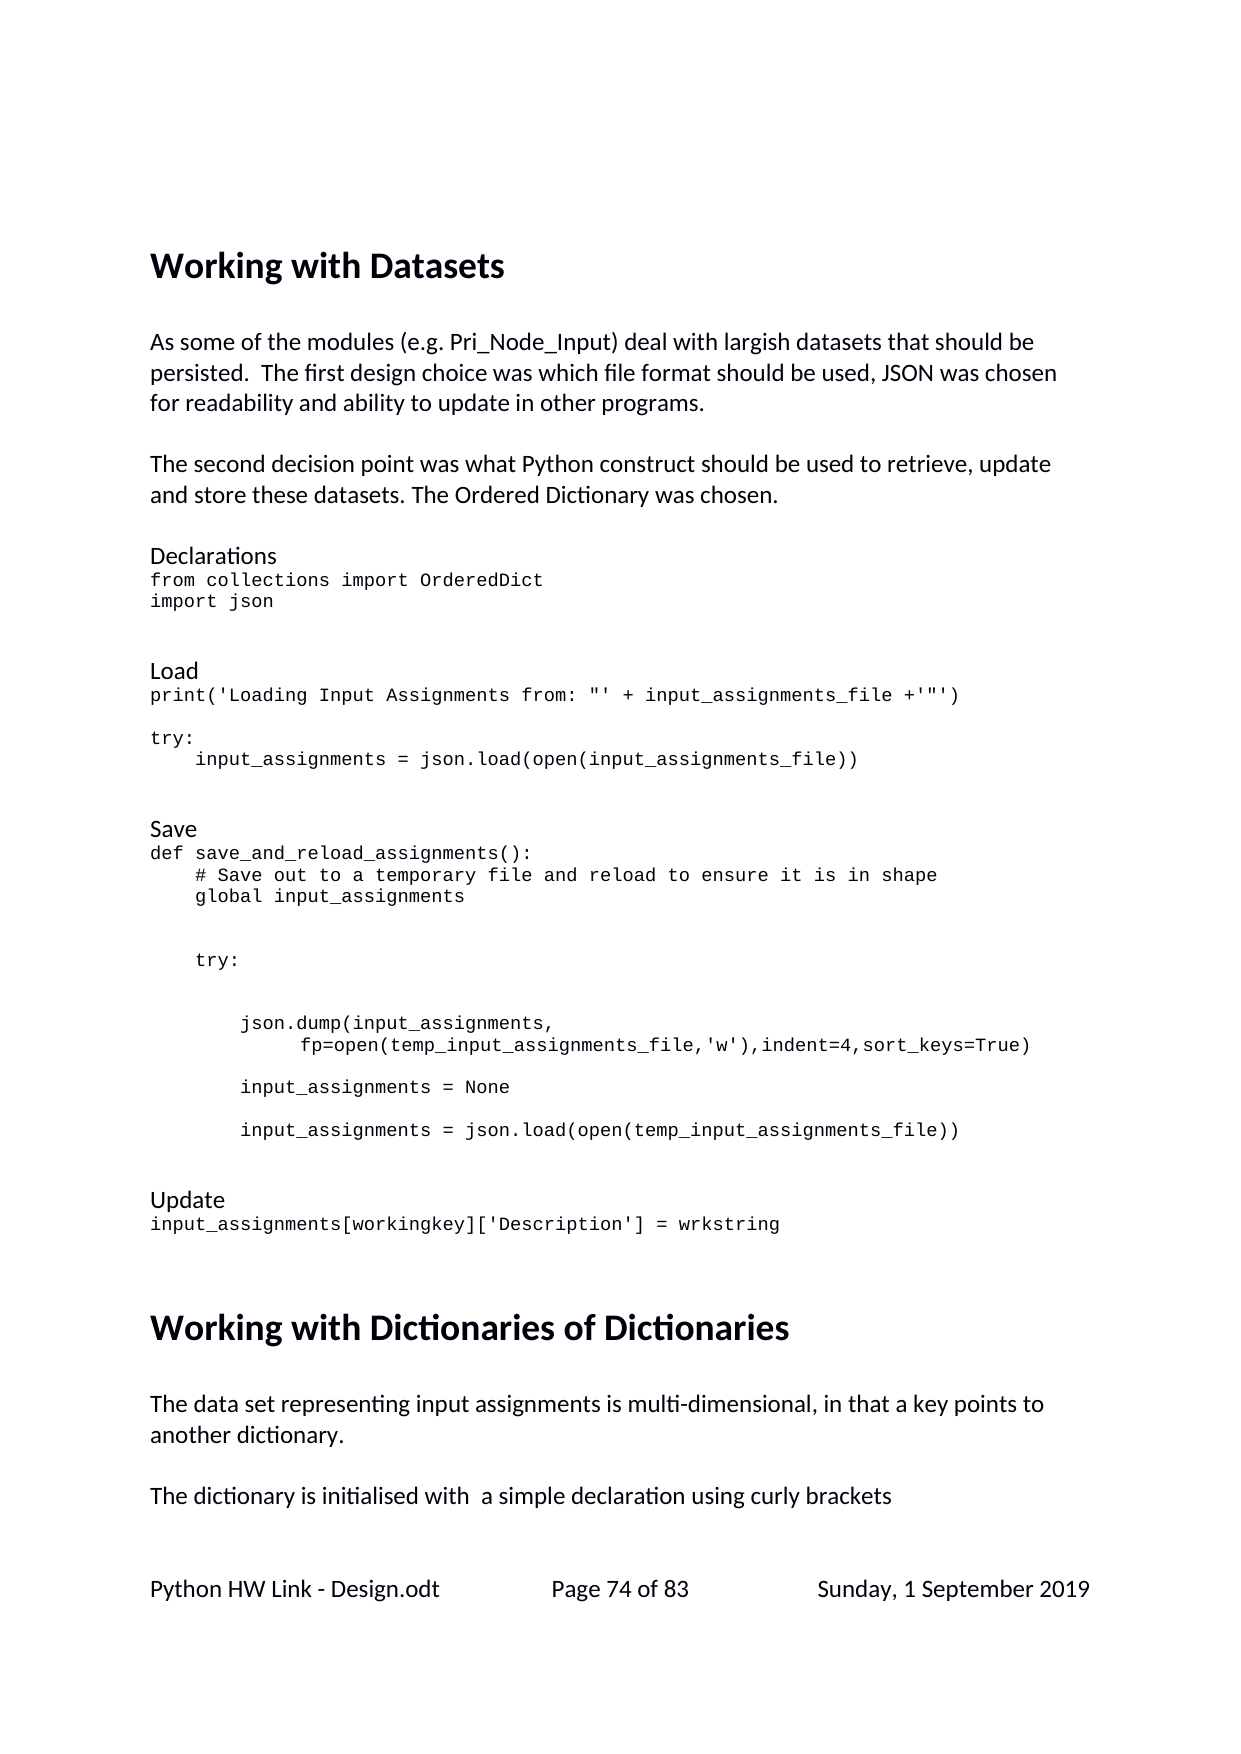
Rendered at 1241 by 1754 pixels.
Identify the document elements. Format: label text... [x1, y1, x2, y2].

text json.dump(input_assignments, [150, 1014, 1090, 1035]
text print('Loading Input Assignments from: "' + input_assignments_file +'"') [150, 686, 1090, 707]
text input_assignments[workingkey]['Description'] = wrkstring [150, 1214, 1090, 1236]
text fp=open(temp_input_assignments_file,'w'),indent=4,sort_keys=True) [150, 1035, 1090, 1057]
text Save [150, 813, 1090, 844]
text input_assignments = json.load(open(input_assignments_file)) [150, 750, 1090, 771]
text The dictionary is initialised with a simple declaration using curly brackets [150, 1480, 1090, 1511]
subtitle Working with Dictionaries of Dictionaries [150, 1304, 1090, 1350]
text input_assignments = None [150, 1078, 1090, 1099]
text from collections import OrderedDict [150, 571, 1090, 592]
text # Save out to a temporary file and reload to ensure it is in shape [150, 865, 1090, 887]
text Declarations [150, 540, 1090, 571]
text import json [150, 592, 1090, 613]
text input_assignments = json.load(open(temp_input_assignments_file)) [150, 1120, 1090, 1142]
text The second decision point was what Python construct should be used to retrieve, update and store these datasets. The Ordered Dictionary was chosen. [150, 448, 1090, 509]
subtitle Working with Datasets [150, 242, 1090, 287]
text The data set representing input assignments is multi-dimensional, in that a key points to another dictionary. [150, 1388, 1090, 1449]
text try: [150, 950, 1090, 972]
text def save_and_reload_assignments(): [150, 844, 1090, 865]
text Update [150, 1184, 1090, 1214]
text Load [150, 656, 1090, 686]
text As some of the modules (e.g. Pri_Node_Input) deal with largish datasets that should be persisted. The first design choice was which file format should be used, JSON was chosen for readability and ability to update in other programs. [150, 326, 1090, 418]
text try: [150, 728, 1090, 750]
text global input_assignments [150, 887, 1090, 908]
